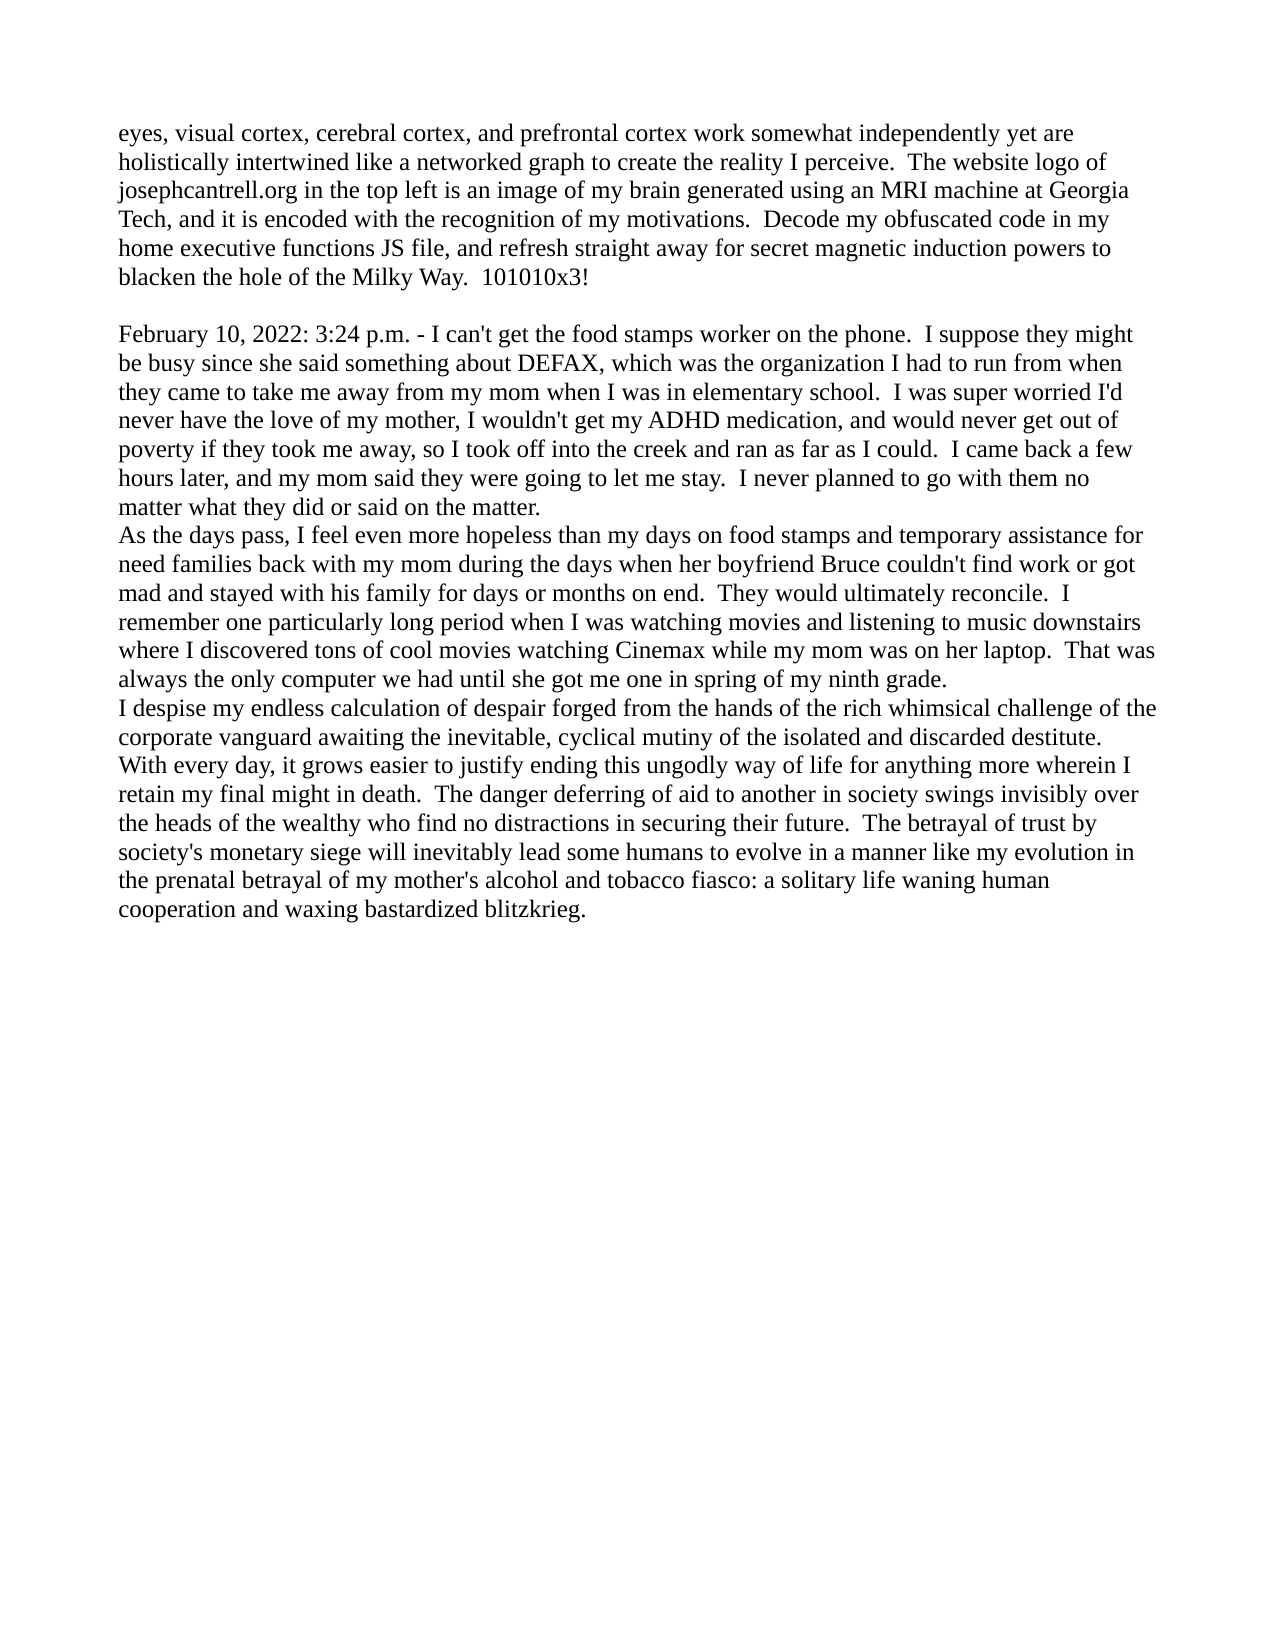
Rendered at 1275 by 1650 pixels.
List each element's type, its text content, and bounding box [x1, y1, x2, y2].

text eyes, visual cortex, cerebral cortex, and prefrontal cortex work somewhat independently yet are holistically intertwined like a networked graph to create the reality I perceive. The website logo of josephcantrell.org in the top left is an image of my brain generated using an MRI machine at Georgia Tech, and it is encoded with the recognition of my motivations. Decode my obfuscated code in my home executive functions JS file, and refresh straight away for secret magnetic induction powers to blacken the hole of the Milky Way. 101010x3! [118, 118, 1157, 291]
text As the days pass, I feel even more hopeless than my days on food stamps and temporary assistance for need families back with my mom during the days when her boyfriend Bruce couldn't find work or got mad and stayed with his family for days or months on end. They would ultimately reconcile. I remember one particularly long period when I was watching movies and listening to music downstairs where I discovered tons of cool movies watching Cinemax while my mom was on her laptop. That was always the only computer we had until she got me one in spring of my ninth grade. [118, 521, 1157, 693]
text I despise my endless calculation of despair forged from the hands of the rich whimsical challenge of the corporate vanguard awaiting the inevitable, cyclical mutiny of the isolated and discarded destitute. With every day, it grows easier to justify ending this ungodly way of life for anything more wherein I retain my final might in death. The danger deferring of aid to another in society swings invisibly over the heads of the wealthy who find no distractions in securing their future. The betrayal of trust by society's monetary siege will inevitably lead some humans to evolve in a manner like my evolution in the prenatal betrayal of my mother's alcohol and tobacco fiasco: a solitary life waning human cooperation and waxing bastardized blitzkrieg. [118, 693, 1157, 923]
text February 10, 2022: 3:24 p.m. - I can't get the food stamps worker on the phone. I suppose they might be busy since she said something about DEFAX, which was the organization I had to run from when they came to take me away from my mom when I was in elementary school. I was super worried I'd never have the love of my mother, I wouldn't get my ADHD medication, and would never get out of poverty if they took me away, so I took off into the creek and ran as far as I could. I came back a few hours later, and my mom said they were going to let me stay. I never planned to go with them no matter what they did or said on the matter. [118, 319, 1157, 521]
